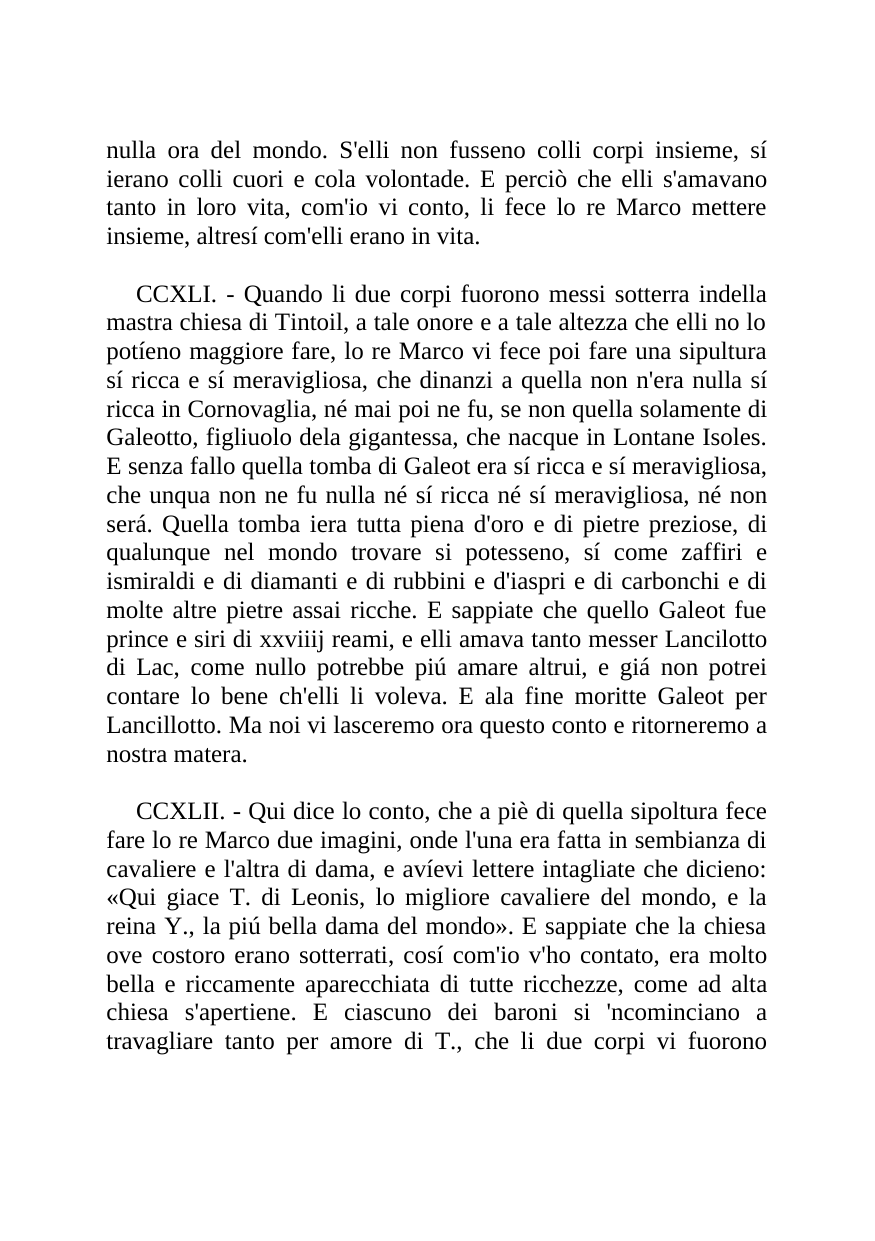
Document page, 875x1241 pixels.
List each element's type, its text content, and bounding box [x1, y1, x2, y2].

text CCXLII. - Qui dice lo conto, che a piè di quella sipoltura fece fare lo re Marco due imagini, onde l'una era fatta in sembianza di cavaliere e l'altra di dama, e avíevi lettere intagliate che dicieno: «Qui giace T. di Leonis, lo migliore cavaliere del mondo, e la reina Y., la piú bella dama del mondo». E sappiate che la chiesa ove costoro erano sotterrati, cosí com'io v'ho contato, era molto bella e riccamente aparecchiata di tutte ricchezze, come ad alta chiesa s'apertiene. E ciascuno dei baroni si 'ncominciano a travagliare tanto per amore di T., che li due corpi vi fuorono [106, 796, 768, 1055]
text nulla ora del mondo. S'elli non fusseno colli corpi insieme, sí ierano colli cuori e cola volontade. E perciò che elli s'amavano tanto in loro vita, com'io vi conto, li fece lo re Marco mettere insieme, altresí com'elli erano in vita. [106, 135, 768, 250]
text CCXLI. - Quando li due corpi fuorono messi sotterra indella mastra chiesa di Tintoil, a tale onore e a tale altezza che elli no lo potíeno maggiore fare, lo re Marco vi fece poi fare una sipultura sí ricca e sí meravigliosa, che dinanzi a quella non n'era nulla sí ricca in Cornovaglia, né mai poi ne fu, se non quella solamente di Galeotto, figliuolo dela gigantessa, che nacque in Lontane Isoles. E senza fallo quella tomba di Galeot era sí ricca e sí meravigliosa, che unqua non ne fu nulla né sí ricca né sí meravigliosa, né non será. Quella tomba iera tutta piena d'oro e di pietre preziose, di qualunque nel mondo trovare si potesseno, sí come zaffiri e ismiraldi e di diamanti e di rubbini e d'iaspri e di carbonchi e di molte altre pietre assai ricche. E sappiate che quello Galeot fue prince e siri di xxviiij reami, e elli amava tanto messer Lancilotto di Lac, come nullo potrebbe piú amare altrui, e giá non potrei contare lo bene ch'elli li voleva. E ala fine moritte Galeot per Lancillotto. Ma noi vi lasceremo ora questo conto e ritorneremo a nostra matera. [106, 279, 768, 767]
